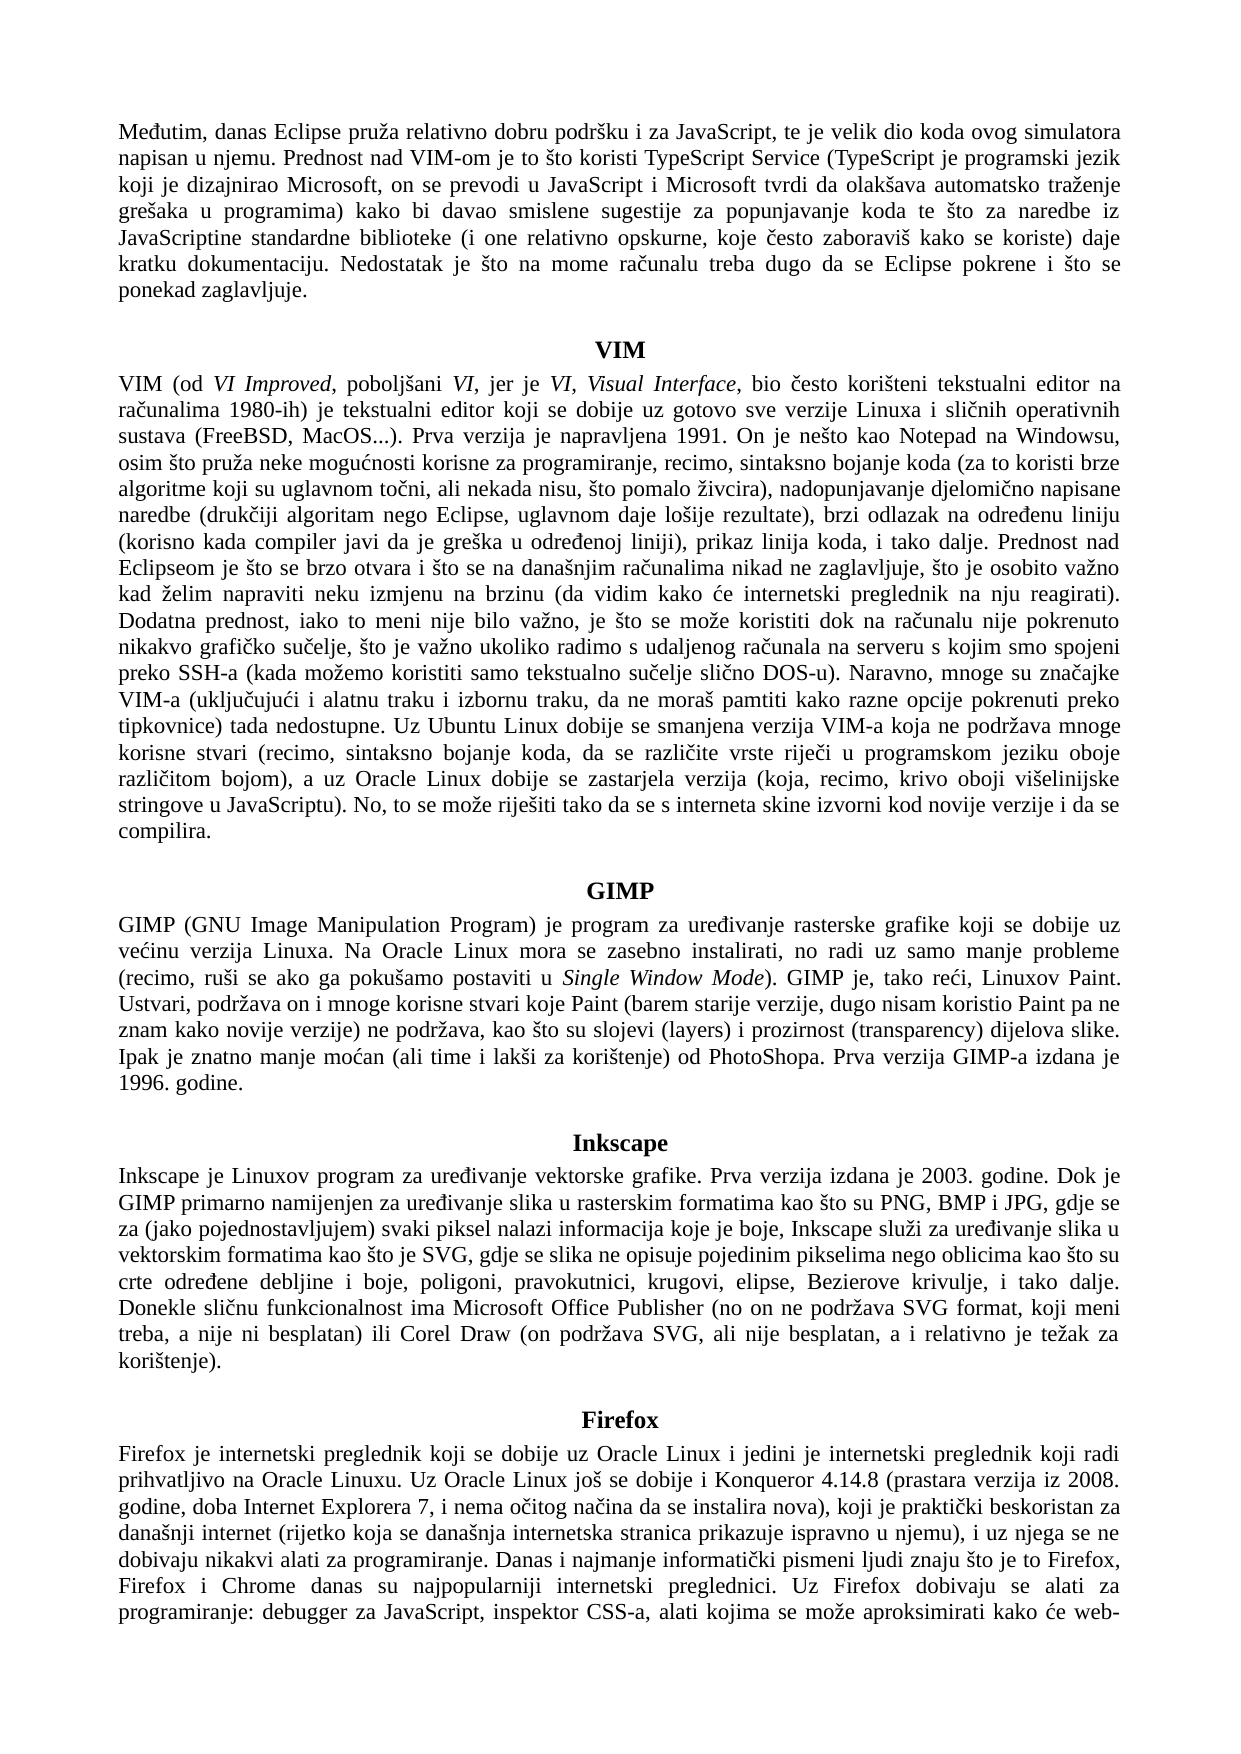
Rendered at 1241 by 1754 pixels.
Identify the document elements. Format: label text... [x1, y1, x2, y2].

text Firefox je internetski preglednik koji se dobije uz Oracle Linux i jedini je internetski preglednik koji radi prihvatljivo na Oracle Linuxu. Uz Oracle Linux još se dobije i Konqueror 4.14.8 (prastara verzija iz 2008. godine, doba Internet Explorera 7, i nema očitog načina da se instalira nova), koji je praktički beskoristan za današnji internet (rijetko koja se današnja internetska stranica prikazuje ispravno u njemu), i uz njega se ne dobivaju nikakvi alati za programiranje. Danas i najmanje informatički pismeni ljudi znaju što je to Firefox, Firefox i Chrome danas su najpopularniji internetski preglednici. Uz Firefox dobivaju se alati za programiranje: debugger za JavaScript, inspektor CSS-a, alati kojima se može aproksimirati kako će web- [118, 1440, 1122, 1625]
text Inkscape je Linuxov program za uređivanje vektorske grafike. Prva verzija izdana je 2003. godine. Dok je GIMP primarno namijenjen za uređivanje slika u rasterskim formatima kao što su PNG, BMP i JPG, gdje se za (jako pojednostavljujem) svaki piksel nalazi informacija koje je boje, Inkscape služi za uređivanje slika u vektorskim formatima kao što je SVG, gdje se slika ne opisuje pojedinim pikselima nego oblicima kao što su crte određene debljine i boje, poligoni, pravokutnici, krugovi, elipse, Bezierove krivulje, i tako dalje. Donekle sličnu funkcionalnost ima Microsoft Office Publisher (no on ne podržava SVG format, koji meni treba, a nije ni besplatan) ili Corel Draw (on podržava SVG, ali nije besplatan, a i relativno je težak za korištenje). [118, 1162, 1122, 1373]
text VIM (od VI Improved, poboljšani VI, jer je VI, Visual Interface, bio često korišteni tekstualni editor na računalima 1980-ih) je tekstualni editor koji se dobije uz gotovo sve verzije Linuxa i sličnih operativnih sustava (FreeBSD, MacOS...). Prva verzija je napravljena 1991. On je nešto kao Notepad na Windowsu, osim što pruža neke mogućnosti korisne za programiranje, recimo, sintaksno bojanje koda (za to koristi brze algoritme koji su uglavnom točni, ali nekada nisu, što pomalo živcira), nadopunjavanje djelomično napisane naredbe (drukčiji algoritam nego Eclipse, uglavnom daje lošije rezultate), brzi odlazak na određenu liniju (korisno kada compiler javi da je greška u određenoj liniji), prikaz linija koda, i tako dalje. Prednost nad Eclipseom je što se brzo otvara i što se na današnjim računalima nikad ne zaglavljuje, što je osobito važno kad želim napraviti neku izmjenu na brzinu (da vidim kako će internetski preglednik na nju reagirati). Dodatna prednost, iako to meni nije bilo važno, je što se može koristiti dok na računalu nije pokrenuto nikakvo grafičko sučelje, što je važno ukoliko radimo s udaljenog računala na serveru s kojim smo spojeni preko SSH-a (kada možemo koristiti samo tekstualno sučelje slično DOS-u). Naravno, mnoge su značajke VIM-a (uključujući i alatnu traku i izbornu traku, da ne moraš pamtiti kako razne opcije pokrenuti preko tipkovnice) tada nedostupne. Uz Ubuntu Linux dobije se smanjena verzija VIM-a koja ne podržava mnoge korisne stvari (recimo, sintaksno bojanje koda, da se različite vrste riječi u programskom jeziku oboje različitom bojom), a uz Oracle Linux dobije se zastarjela verzija (koja, recimo, krivo oboji višelinijske stringove u JavaScriptu). No, to se može riješiti tako da se s interneta skine izvorni kod novije verzije i da se compilira. [118, 369, 1122, 844]
text GIMP (GNU Image Manipulation Program) je program za uređivanje rasterske grafike koji se dobije uz većinu verzija Linuxa. Na Oracle Linux mora se zasebno instalirati, no radi uz samo manje probleme (recimo, ruši se ako ga pokušamo postaviti u Single Window Mode). GIMP je, tako reći, Linuxov Paint. Ustvari, podržava on i mnoge korisne stvari koje Paint (barem starije verzije, dugo nisam koristio Paint pa ne znam kako novije verzije) ne podržava, kao što su slojevi (layers) i prozirnost (transparency) dijelova slike. Ipak je znatno manje moćan (ali time i lakši za korištenje) od PhotoShopa. Prva verzija GIMP-a izdana je 1996. godine. [118, 911, 1122, 1095]
text Inkscape [118, 1128, 1122, 1156]
text VIM [118, 335, 1122, 364]
text Firefox [118, 1406, 1122, 1434]
text Međutim, danas Eclipse pruža relativno dobru podršku i za JavaScript, te je velik dio koda ovog simulatora napisan u njemu. Prednost nad VIM-om je to što koristi TypeScript Service (TypeScript je programski jezik koji je dizajnirao Microsoft, on se prevodi u JavaScript i Microsoft tvrdi da olakšava automatsko traženje grešaka u programima) kako bi davao smislene sugestije za popunjavanje koda te što za naredbe iz JavaScriptine standardne biblioteke (i one relativno opskurne, koje često zaboraviš kako se koriste) daje kratku dokumentaciju. Nedostatak je što na mome računalu treba dugo da se Eclipse pokrene i što se ponekad zaglavljuje. [118, 118, 1122, 303]
text GIMP [118, 876, 1122, 905]
